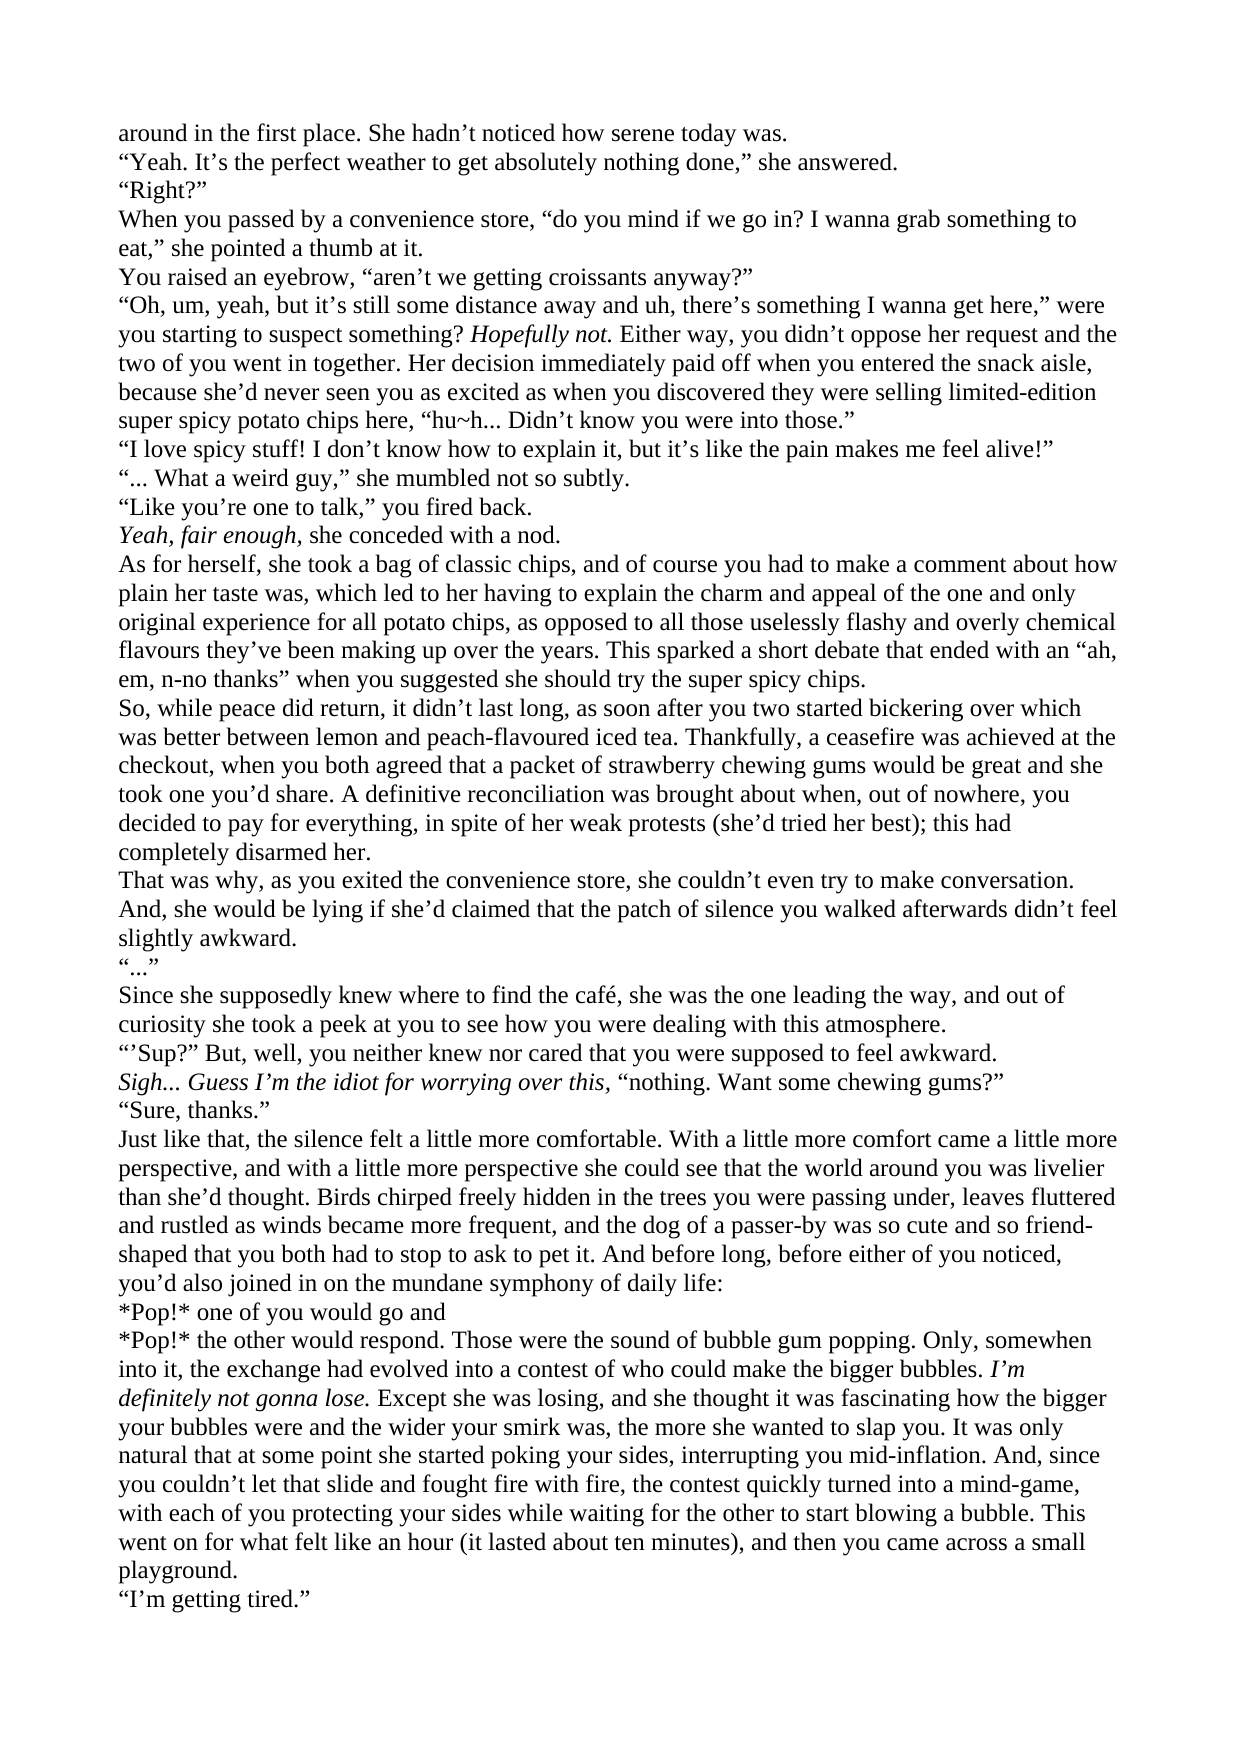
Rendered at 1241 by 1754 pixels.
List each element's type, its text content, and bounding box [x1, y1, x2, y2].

text Yeah, fair enough, she conceded with a nod. [118, 521, 1122, 549]
text Just like that, the silence felt a little more comfortable. With a little more comfort came a little more perspective, and with a little more perspective she could see that the world around you was livelier than she’d thought. Birds chirped freely hidden in the trees you were passing under, leaves fluttered and rustled as winds became more frequent, and the dog of a passer-by was so cute and so friend-shaped that you both had to stop to ask to pet it. And before long, before either of you noticed, you’d also joined in on the mundane symphony of daily life: [118, 1124, 1122, 1297]
text “Oh, um, yeah, but it’s still some distance away and uh, there’s something I wanna get here,” were you starting to suspect something? Hopefully not. Either way, you didn’t oppose her request and the two of you went in together. Her decision immediately paid off when you entered the snack aisle, because she’d never seen you as excited as when you discovered they were selling limited-edition super spicy potato chips here, “hu~h... Didn’t know you were into those.” [118, 291, 1122, 434]
text Sigh... Guess I’m the idiot for worrying over this, “nothing. Want some chewing gums?” [118, 1067, 1122, 1096]
text “I’m getting tired.” [118, 1584, 1122, 1613]
text When you passed by a convenience store, “do you mind if we go in? I wanna grab something to eat,” she pointed a thumb at it. [118, 204, 1122, 262]
text “Like you’re one to talk,” you fired back. [118, 492, 1122, 521]
text around in the first place. She hadn’t noticed how serene today was. [118, 118, 1122, 147]
text “Right?” [118, 176, 1122, 204]
text “Sure, thanks.” [118, 1096, 1122, 1124]
text You raised an eyebrow, “aren’t we getting croissants anyway?” [118, 262, 1122, 291]
text “’Sup?” But, well, you neither knew nor cared that you were supposed to feel awkward. [118, 1038, 1122, 1067]
text That was why, as you exited the convenience store, she couldn’t even try to make conversation. And, she would be lying if she’d claimed that the patch of silence you walked afterwards didn’t feel slightly awkward. [118, 866, 1122, 952]
text Since she supposedly knew where to find the café, she was the one leading the way, and out of curiosity she took a peek at you to see how you were dealing with this atmosphere. [118, 981, 1122, 1038]
text “... What a weird guy,” she mumbled not so subtly. [118, 463, 1122, 492]
text So, while peace did return, it didn’t last long, as soon after you two started bickering over which was better between lemon and peach-flavoured iced tea. Thankfully, a ceasefire was achieved at the checkout, when you both agreed that a packet of strawberry chewing gums would be great and she took one you’d share. A definitive reconciliation was brought about when, out of nowhere, you decided to pay for everything, in spite of her weak protests (she’d tried her best); this had completely disarmed her. [118, 693, 1122, 866]
text “...” [118, 952, 1122, 981]
text “I love spicy stuff! I don’t know how to explain it, but it’s like the pain makes me feel alive!” [118, 434, 1122, 463]
text As for herself, she took a bag of classic chips, and of course you had to make a comment about how plain her taste was, which led to her having to explain the charm and appeal of the one and only original experience for all potato chips, as opposed to all those uselessly flashy and overly chemical flavours they’ve been making up over the years. This sparked a short debate that ended with an “ah, em, n-no thanks” when you suggested she should try the super spicy chips. [118, 549, 1122, 693]
text *Pop!* the other would respond. Those were the sound of bubble gum popping. Only, somewhen into it, the exchange had evolved into a contest of who could make the bigger bubbles. I’m definitely not gonna lose. Except she was losing, and she thought it was fascinating how the bigger your bubbles were and the wider your smirk was, the more she wanted to slap you. It was only natural that at some point she started poking your sides, interrupting you mid-inflation. And, since you couldn’t let that slide and fought fire with fire, the contest quickly turned into a mind-game, with each of you protecting your sides while waiting for the other to start blowing a bubble. This went on for what felt like an hour (it lasted about ten minutes), and then you came across a small playground. [118, 1326, 1122, 1584]
text *Pop!* one of you would go and [118, 1297, 1122, 1326]
text “Yeah. It’s the perfect weather to get absolutely nothing done,” she answered. [118, 147, 1122, 176]
